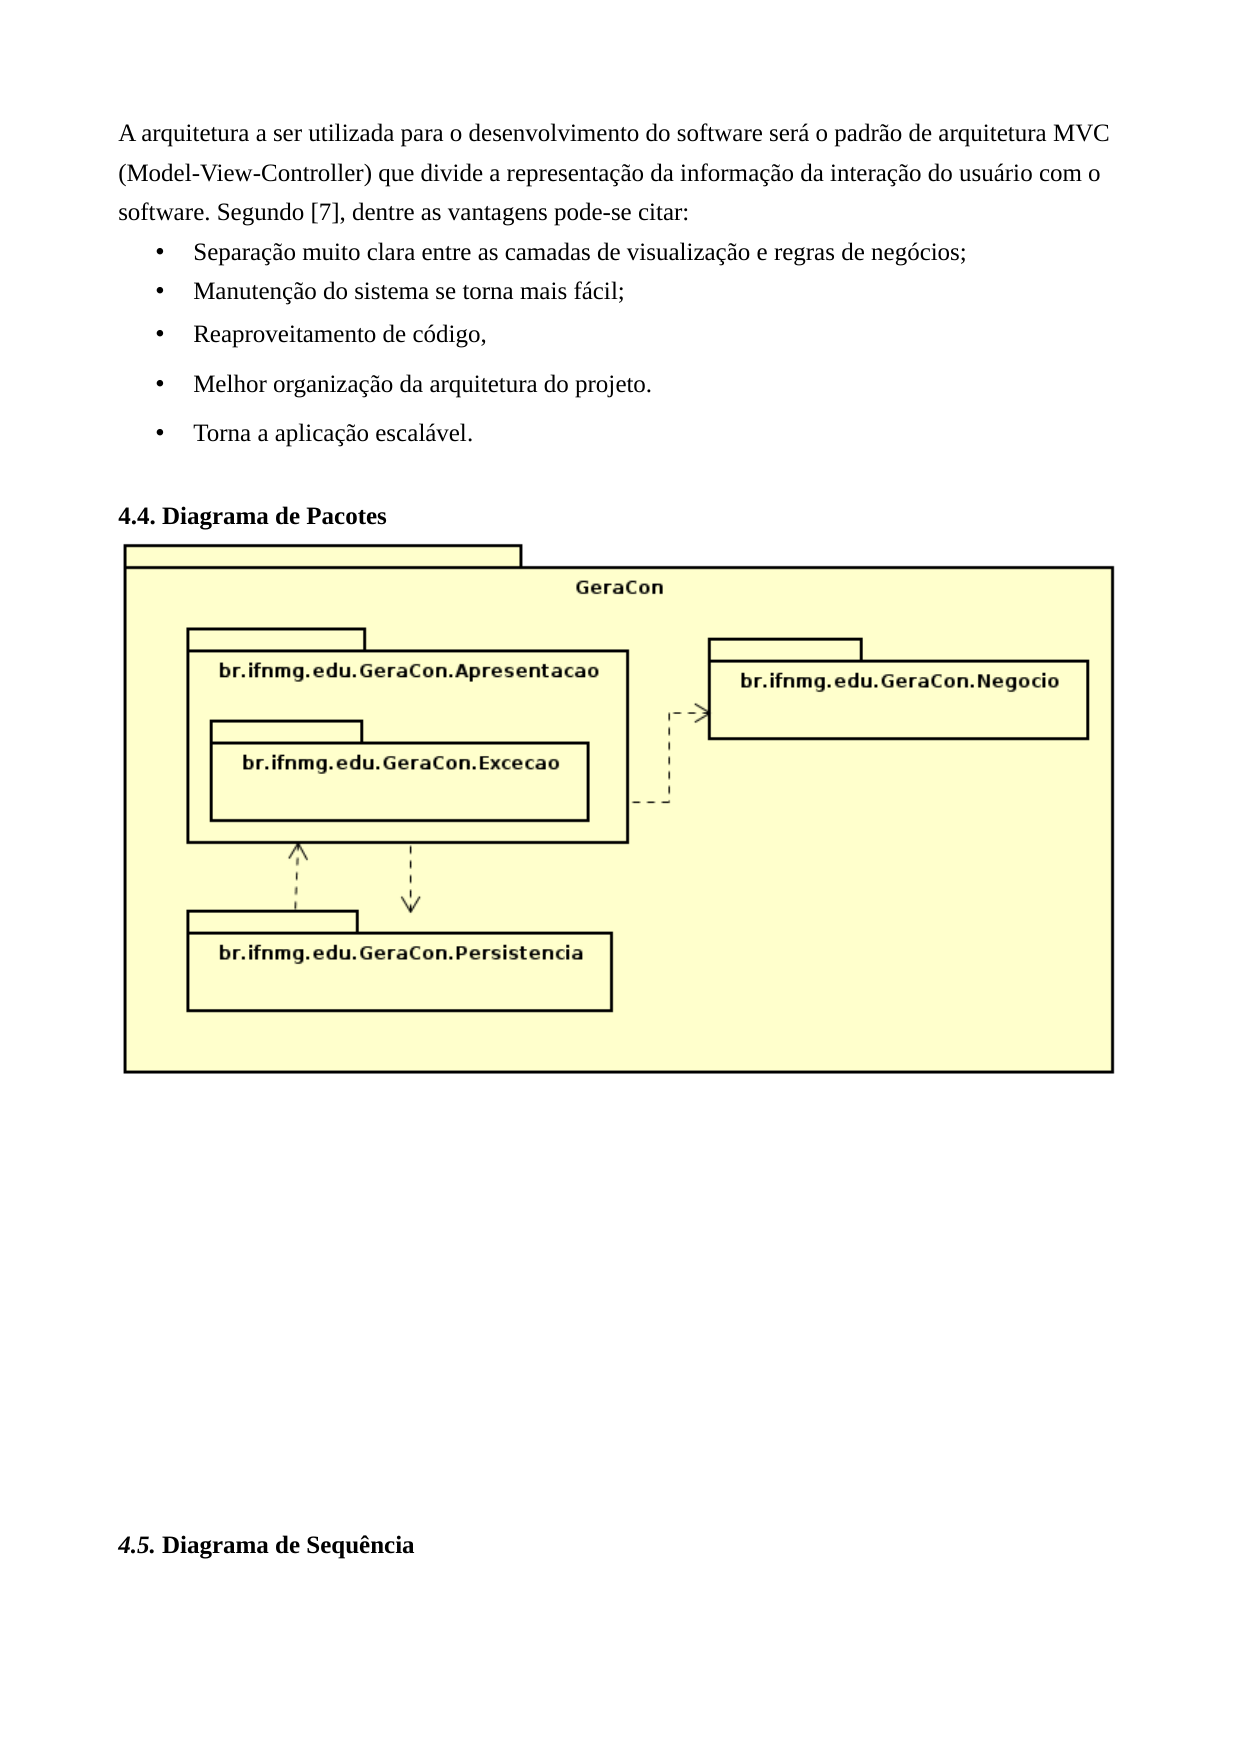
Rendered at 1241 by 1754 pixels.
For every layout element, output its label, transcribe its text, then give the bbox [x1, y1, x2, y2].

list Torna a aplicação escalável. [156, 418, 1122, 481]
text A arquitetura a ser utilizada para o desenvolvimento do software será o padrão de arquitetura MVC (Model-View-Controller) que divide a representação da informação da interação do usuário com o software. Segundo [7], dentre as vantagens pode-se citar: [118, 118, 1122, 226]
text 4.5. Diagrama de Sequência [118, 1530, 1122, 1559]
list Reaproveitamento de código, [156, 319, 1122, 348]
picture [118, 540, 1123, 1084]
list Separação muito clara entre as camadas de visualização e regras de negócios; [156, 237, 1122, 266]
list Melhor organização da arquitetura do projeto. [156, 369, 1122, 397]
list Manutenção do sistema se torna mais fácil; [156, 276, 1122, 305]
text 4.4. Diagrama de Pacotes [118, 501, 1122, 530]
